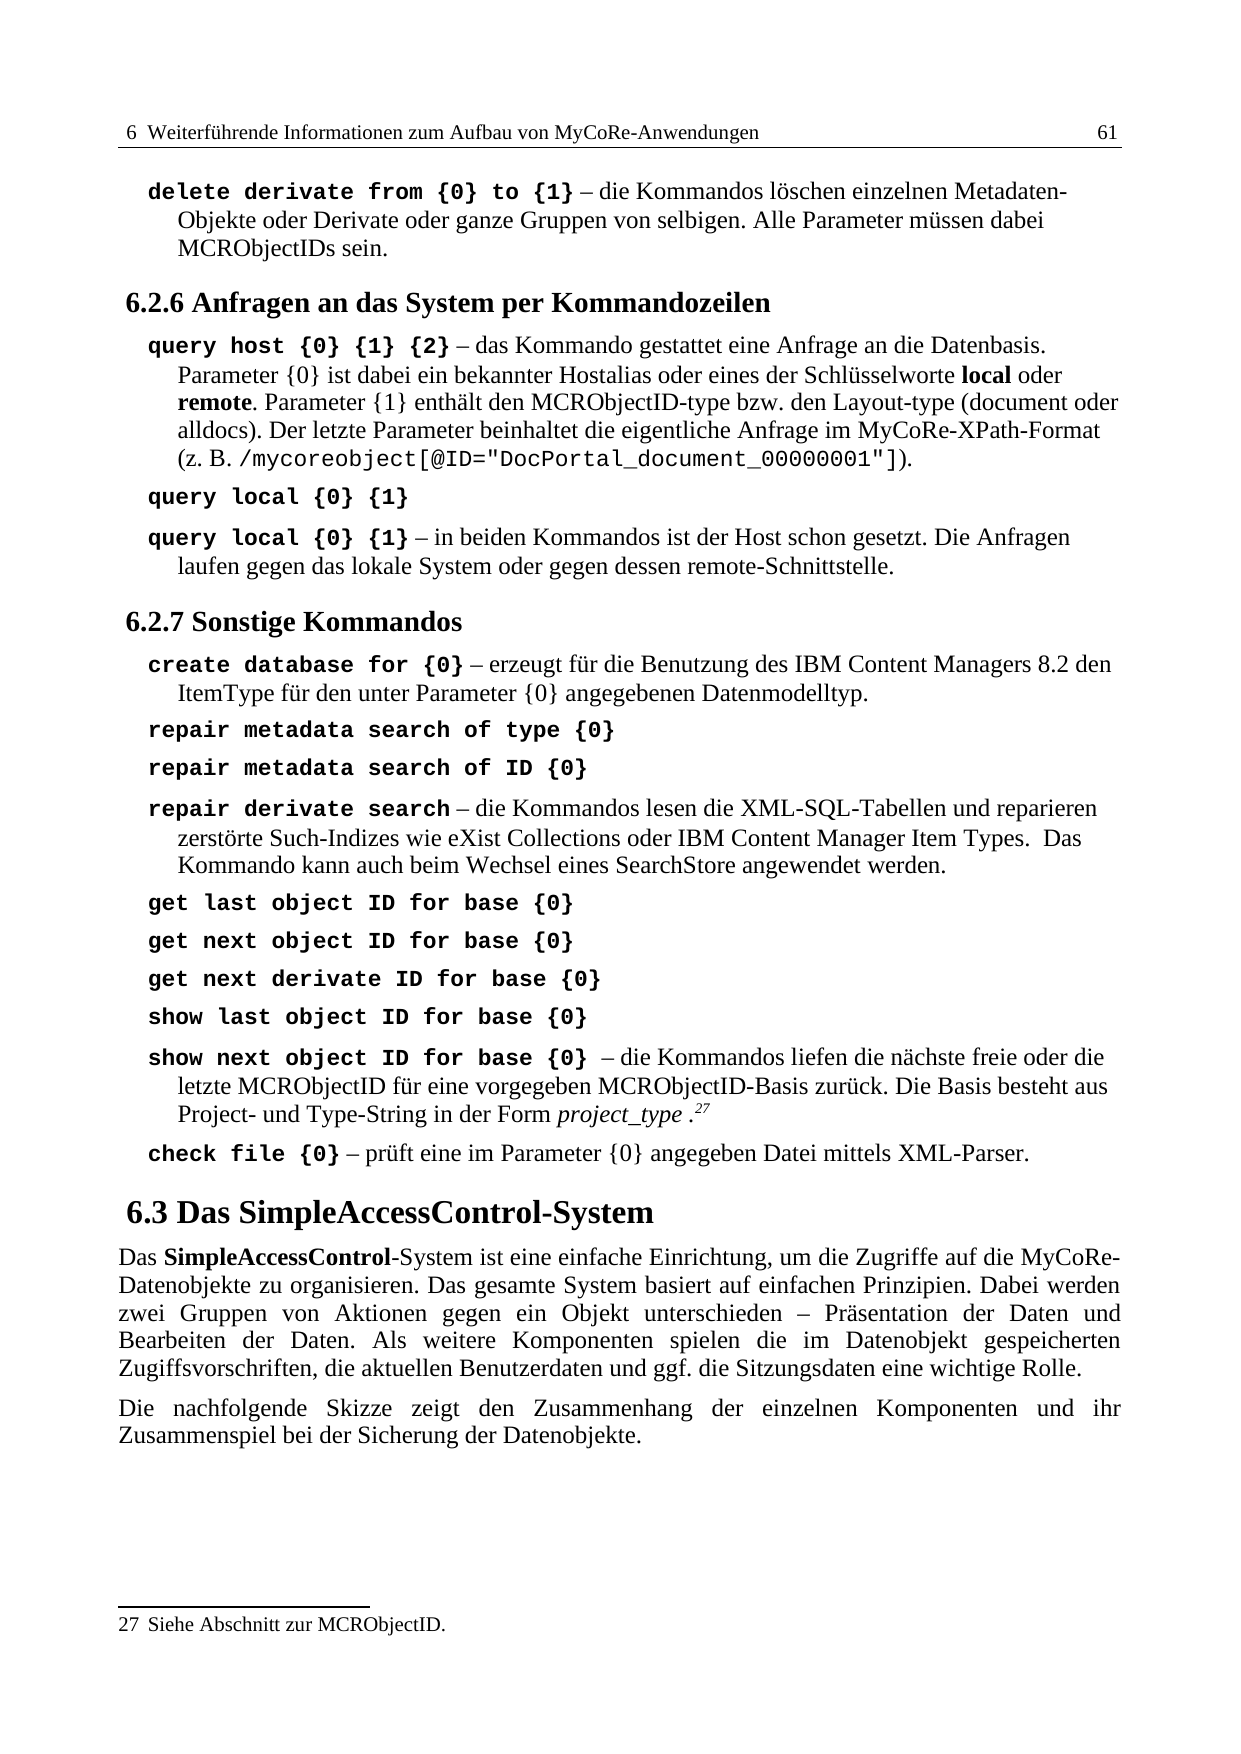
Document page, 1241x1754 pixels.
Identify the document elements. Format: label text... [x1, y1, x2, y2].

subtitle Sonstige Kommandos [118, 605, 1122, 637]
text repair metadata search of ID {0} [148, 757, 1122, 783]
text get next derivate ID for base {0} [148, 967, 1122, 993]
text query host {0} {1} {2} – das Kommando gestattet eine Anfrage an die Datenbasis. Parameter {0} ist dabei ein bekannter Hostalias oder eines der Schlüsselworte local oder remote. Parameter {1} enthält den MCRObjectID-type bzw. den Layout-type (document oder alldocs). Der letzte Parameter beinhaltet die eigentliche Anfrage im MyCoRe-XPath-Format (z. B. /mycoreobject[@ID="DocPortal_document_00000001"]). [148, 332, 1122, 473]
subtitle Das SimpleAccessControl-System [118, 1194, 1122, 1231]
text show next object ID for base {0} – die Kommandos liefen die nächste freie oder die letzte MCRObjectID für eine vorgegeben MCRObjectID-Basis zurück. Die Basis besteht aus Project- und Type-String in der Form project_type . [148, 1043, 1122, 1128]
text Das SimpleAccessControl-System ist eine einfache Einrichtung, um die Zugriffe auf die MyCoRe-Datenobjekte zu organisieren. Das gesamte System basiert auf einfachen Prinzipien. Dabei werden zwei Gruppen von Aktionen gegen ein Objekt unterschieden – Präsentation der Daten und Bearbeiten der Daten. Als weitere Komponenten spielen die im Datenobjekt gespeicherten Zugiffsvorschriften, die aktuellen Benutzerdaten und ggf. die Sitzungsdaten eine wichtige Rolle. [118, 1243, 1122, 1382]
text check file {0} – prüft eine im Parameter {0} angegeben Datei mittels XML-Parser. [148, 1139, 1122, 1169]
text Die nachfolgende Skizze zeigt den Zusammenhang der einzelnen Komponenten und ihr Zusammenspiel bei der Sicherung der Datenobjekte. [118, 1394, 1122, 1449]
text get last object ID for base {0} [148, 891, 1122, 917]
text query local {0} {1} [148, 485, 1122, 511]
text get next object ID for base {0} [148, 929, 1122, 955]
text Siehe Abschnitt zur MCRObjectID. [118, 1613, 1122, 1636]
text repair derivate search – die Kommandos lesen die XML-SQL-Tabellen und reparieren zerstörte Such-Indizes wie eXist Collections oder IBM Content Manager Item Types. Das Kommando kann auch beim Wechsel eines SearchStore angewendet werden. [148, 794, 1122, 879]
text show last object ID for base {0} [148, 1005, 1122, 1031]
text query local {0} {1} – in beiden Kommandos ist der Host schon gesetzt. Die Anfragen laufen gegen das lokale System oder gegen dessen remote-Schnittstelle. [148, 523, 1122, 580]
text delete derivate from {0} to {1} – die Kommandos löschen einzelnen Metadaten-Objekte oder Derivate oder ganze Gruppen von selbigen. Alle Parameter müssen dabei MCRObjectIDs sein. [148, 177, 1122, 262]
text repair metadata search of type {0} [148, 718, 1122, 745]
text create database for {0} – erzeugt für die Benutzung des IBM Content Managers 8.2 den ItemType für den unter Parameter {0} angegebenen Datenmodelltyp. [148, 650, 1122, 707]
subtitle Anfragen an das System per Kommandozeilen [118, 287, 1122, 319]
